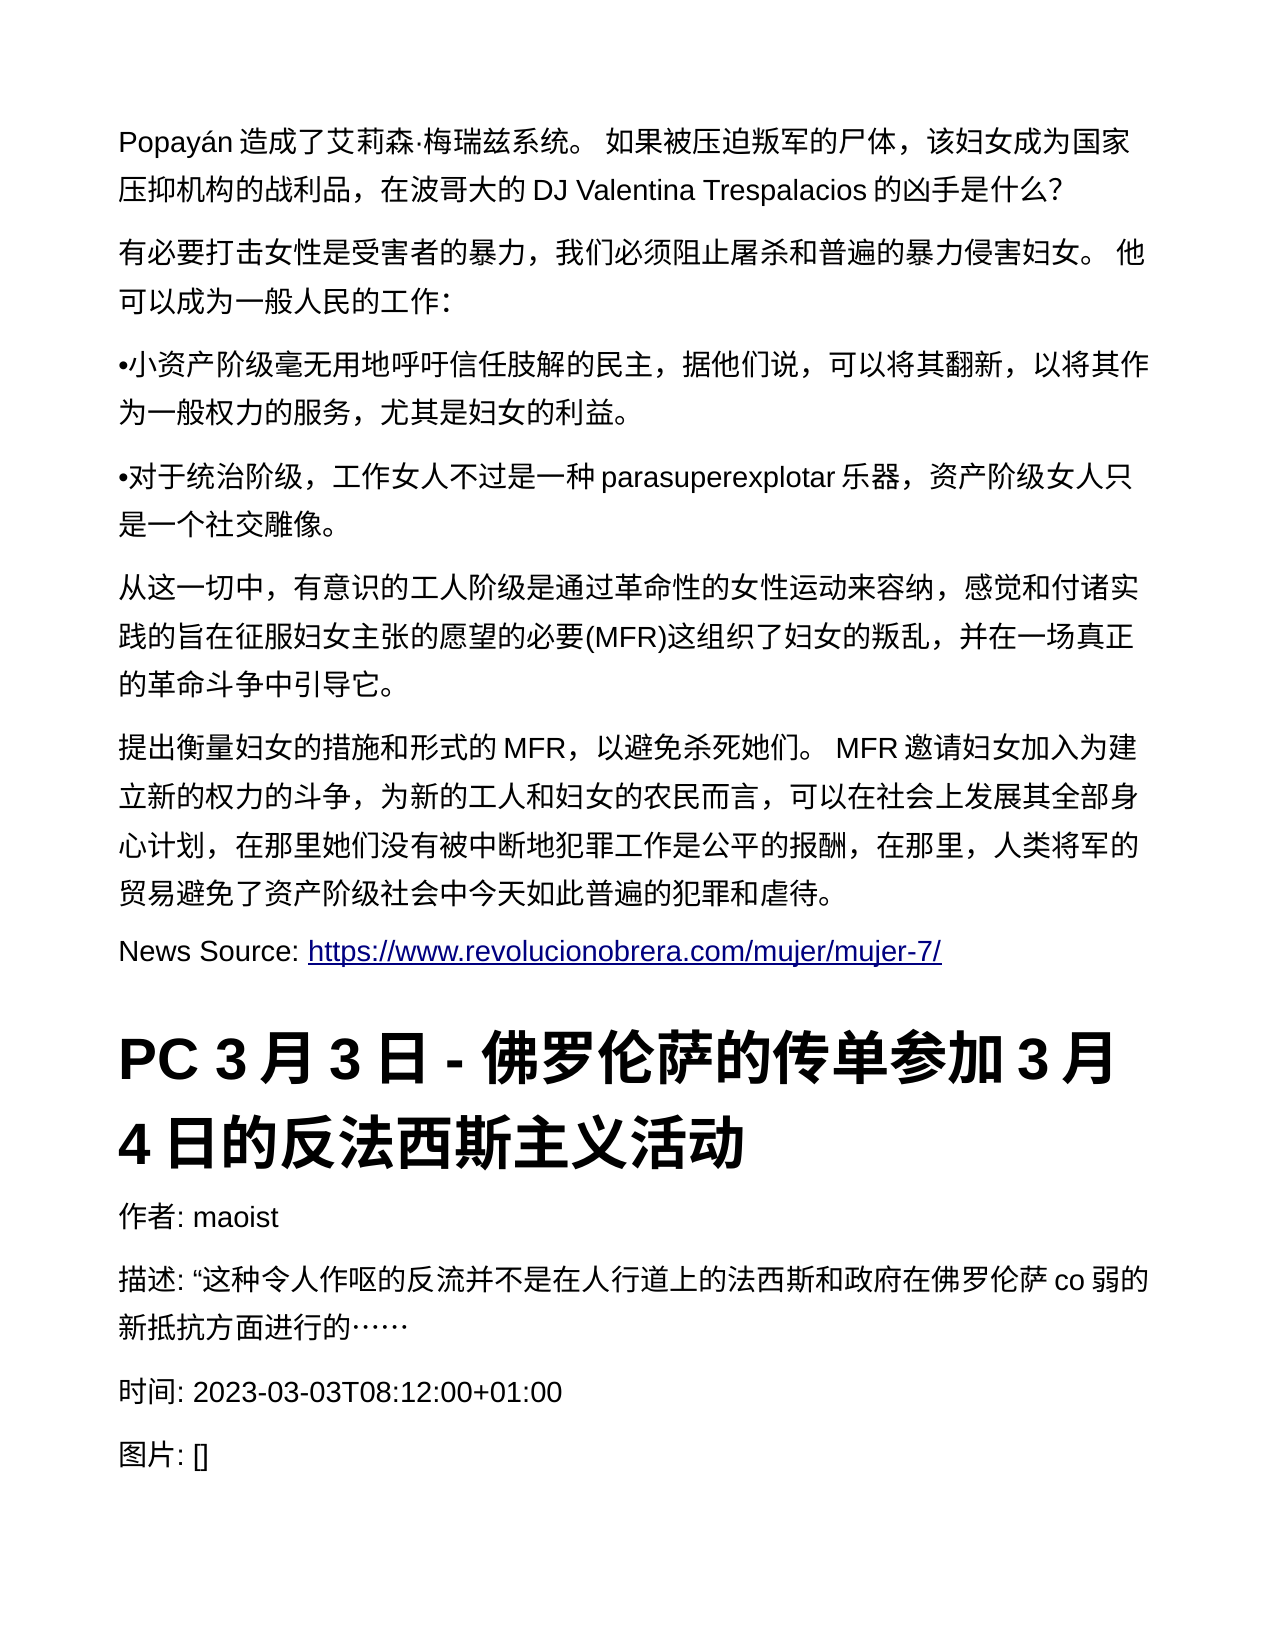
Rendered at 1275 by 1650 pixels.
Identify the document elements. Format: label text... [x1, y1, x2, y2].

text 描述: “这种令人作呕的反流并不是在人行道上的法西斯和政府在佛罗伦萨co弱的新抵抗方面进行的…… [118, 1256, 1157, 1347]
text Popayán造成了艾莉森·梅瑞兹系统。 如果被压迫叛军的尸体，该妇女成为国家压抑机构的战利品，在波哥大的DJ Valentina Trespalacios的凶手是什么？ [118, 118, 1157, 209]
subtitle PC 3月3日 - 佛罗伦萨的传单参加3月4日的反法西斯主义活动 [118, 1012, 1157, 1181]
text 从这一切中，有意识的工人阶级是通过革命性的女性运动来容纳，感觉和付诸实践的旨在征服妇女主张的愿望的必要(MFR)这组织了妇女的叛乱，并在一场真正的革命斗争中引导它。 [118, 565, 1157, 704]
text 图片: [] [118, 1431, 1157, 1473]
text •小资产阶级毫无用地呼吁信任肢解的民主，据他们说，可以将其翻新，以将其作为一般权力的服务，尤其是妇女的利益。 [118, 341, 1157, 432]
text •对于统治阶级，工作女人不过是一种parasuperexplotar乐器，资产阶级女人只是一个社交雕像。 [118, 453, 1157, 544]
text 时间: 2023-03-03T08:12:00+01:00 [118, 1368, 1157, 1410]
text News Source: https://www.revolucionobrera.com/mujer/mujer-7/ [118, 934, 1157, 967]
text 有必要打击女性是受害者的暴力，我们必须阻止屠杀和普遍的暴力侵害妇女。 他可以成为一般人民的工作： [118, 230, 1157, 321]
text 作者: maoist [118, 1193, 1157, 1236]
text 提出衡量妇女的措施和形式的MFR，以避免杀死她们。 MFR邀请妇女加入为建立新的权力的斗争，为新的工人和妇女的农民而言，可以在社会上发展其全部身心计划，在那里她们没有被中断地犯罪工作是公平的报酬，在那里，人类将军的贸易避免了资产阶级社会中今天如此普遍的犯罪和虐待。 [118, 725, 1157, 913]
